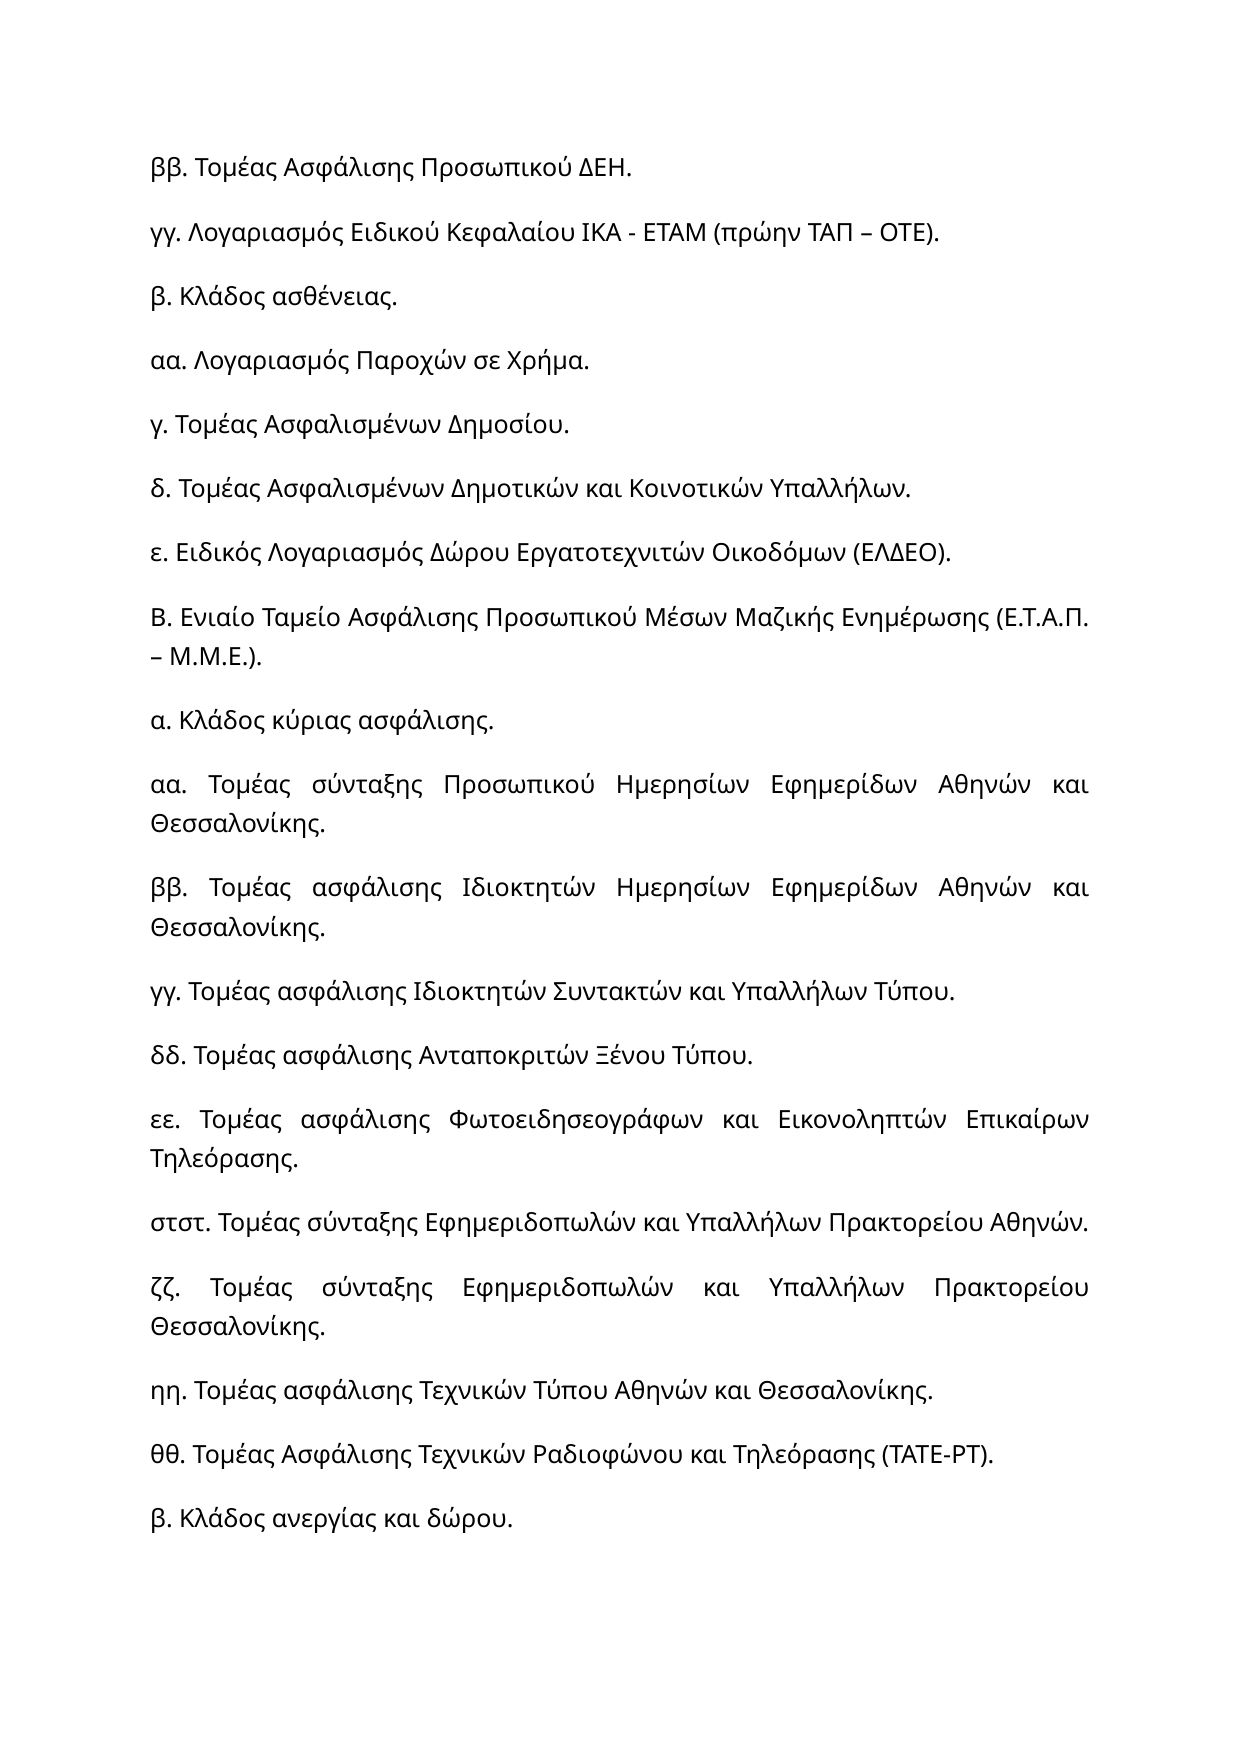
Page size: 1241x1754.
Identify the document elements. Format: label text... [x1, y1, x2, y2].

text β. Κλάδος ανεργίας και δώρου. [150, 1501, 1090, 1535]
text δδ. Τομέας ασφάλισης Ανταποκριτών Ξένου Τύπου. [150, 1037, 1090, 1072]
text γ. Τομέας Ασφαλισμένων Δημοσίου. [150, 407, 1090, 441]
text στστ. Τομέας σύνταξης Εφημεριδοπωλών και Υπαλλήλων Πρακτορείου Αθηνών. [150, 1205, 1090, 1239]
text θθ. Τομέας Ασφάλισης Τεχνικών Ραδιοφώνου και Τηλεόρασης (ΤΑΤΕ-ΡΤ). [150, 1437, 1090, 1471]
text δ. Τομέας Ασφαλισμένων Δημοτικών και Κοινοτικών Υπαλλήλων. [150, 471, 1090, 505]
text B. Ενιαίο Ταμείο Ασφάλισης Προσωπικού Μέσων Μαζικής Ενημέρωσης (Ε.Τ.Α.Π. – Μ.Μ.Ε.). [150, 599, 1090, 672]
text α. Κλάδος κύριας ασφάλισης. [150, 702, 1090, 737]
text ε. Ειδικός Λογαριασμός Δώρου Εργατοτεχνιτών Οικοδόμων (ΕΛΔΕΟ). [150, 535, 1090, 569]
text ββ. Τομέας ασφάλισης Ιδιοκτητών Ημερησίων Εφημερίδων Αθηνών και Θεσσαλονίκης. [150, 870, 1090, 943]
text ββ. Τομέας Ασφάλισης Προσωπικού ΔΕΗ. [150, 150, 1090, 184]
text αα. Λογαριασμός Παροχών σε Χρήμα. [150, 342, 1090, 377]
text γγ. Λογαριασμός Ειδικού Κεφαλαίου ΙΚΑ - ΕΤΑΜ (πρώην ΤΑΠ – ΟΤΕ). [150, 214, 1090, 248]
text ζζ. Τομέας σύνταξης Εφημεριδοπωλών και Υπαλλήλων Πρακτορείου Θεσσαλονίκης. [150, 1269, 1090, 1342]
text γγ. Τομέας ασφάλισης Ιδιοκτητών Συντακτών και Υπαλλήλων Τύπου. [150, 973, 1090, 1007]
text β. Κλάδος ασθένειας. [150, 278, 1090, 312]
text ηη. Τομέας ασφάλισης Τεχνικών Τύπου Αθηνών και Θεσσαλονίκης. [150, 1372, 1090, 1407]
text εε. Τομέας ασφάλισης Φωτοειδησεογράφων και Εικονοληπτών Επικαίρων Τηλεόρασης. [150, 1102, 1090, 1175]
text αα. Τομέας σύνταξης Προσωπικού Ημερησίων Εφημερίδων Αθηνών και Θεσσαλονίκης. [150, 767, 1090, 840]
